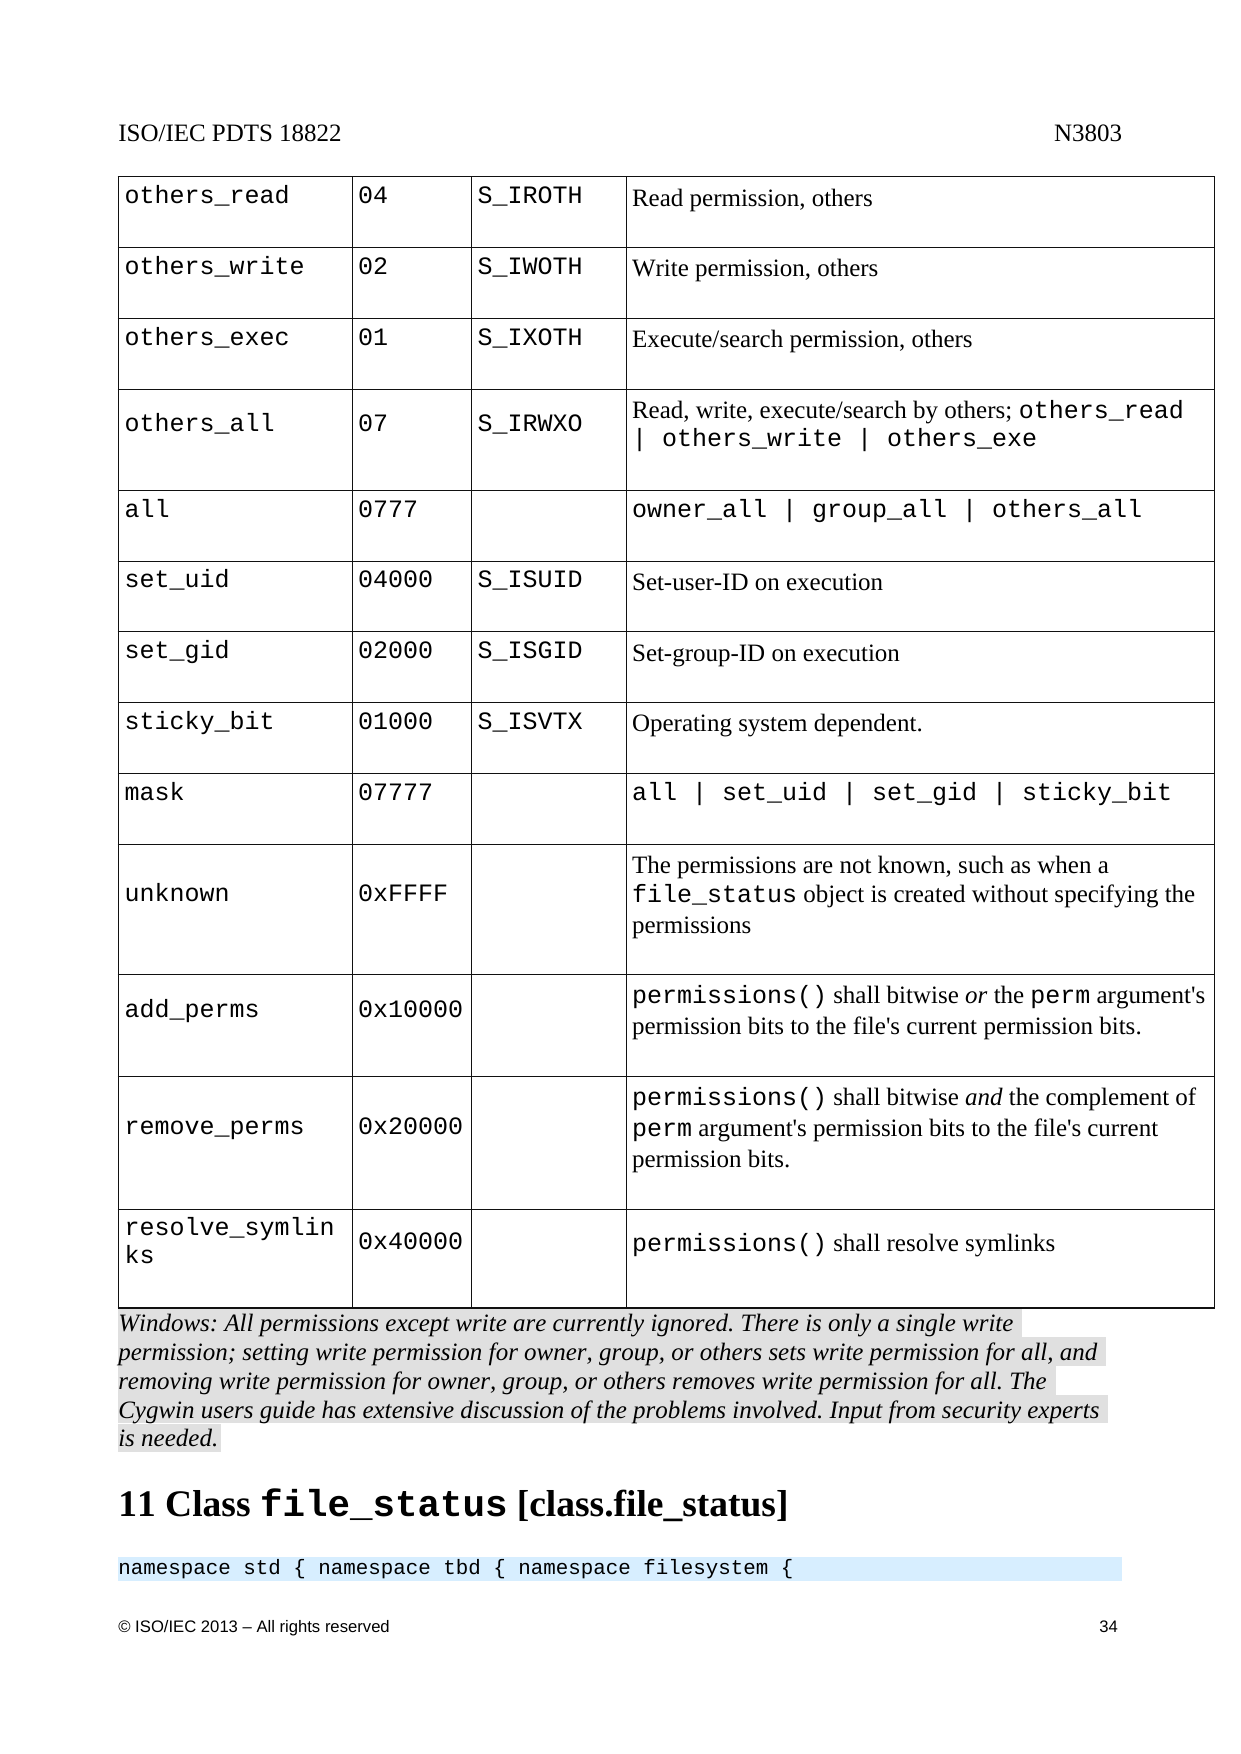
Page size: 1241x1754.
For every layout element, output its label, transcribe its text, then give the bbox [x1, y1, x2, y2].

table_cell 04000 [353, 562, 471, 631]
table_cell [472, 774, 626, 844]
table_cell 0x10000 [353, 975, 471, 1076]
table_cell 02 [353, 248, 471, 318]
table_cell S_ISGID [472, 632, 626, 702]
table_cell [472, 1210, 626, 1307]
table_cell [472, 975, 626, 1076]
table_cell Set-group-ID on execution [627, 632, 1214, 702]
table_cell 07 [353, 390, 471, 490]
text namespace std { namespace tbd { namespace filesystem { [118, 1557, 1122, 1581]
table_cell permissions() shall bitwise and the complement of perm argument's permission bits to the file's current permission bits. [627, 1077, 1214, 1208]
table_cell 04 [353, 177, 471, 247]
table_cell others_write [119, 248, 352, 318]
table_cell 01000 [353, 703, 471, 773]
table_cell Read permission, others [627, 177, 1214, 247]
table_cell others_all [119, 390, 352, 490]
table_cell owner_all | group_all | others_all [627, 491, 1214, 561]
table_cell Set-user-ID on execution [627, 562, 1214, 631]
table_cell S_IXOTH [472, 319, 626, 389]
table_cell others_exec [119, 319, 352, 389]
table_cell resolve_symlinks [119, 1210, 352, 1307]
table_cell mask [119, 774, 352, 844]
table_cell unknown [119, 845, 352, 974]
table_cell all | set_uid | set_gid | sticky_bit [627, 774, 1214, 844]
table_cell [472, 845, 626, 974]
table_cell 0xFFFF [353, 845, 471, 974]
table_cell permissions() shall bitwise or the perm argument's permission bits to the file's current permission bits. [627, 975, 1214, 1076]
table_cell 01 [353, 319, 471, 389]
table_cell [472, 491, 626, 561]
table_cell set_uid [119, 562, 352, 631]
table_cell S_ISUID [472, 562, 626, 631]
table_cell [472, 1077, 626, 1208]
table_cell all [119, 491, 352, 561]
subtitle 11 Class file_status [class.file_status] [118, 1482, 1122, 1528]
table_cell S_IWOTH [472, 248, 626, 318]
table_cell S_IRWXO [472, 390, 626, 490]
table_cell S_IROTH [472, 177, 626, 247]
text Windows: All permissions except write are currently ignored. There is only a single write permission; setting write permission for owner, group, or others sets write permission for all, and removing write permission for owner, group, or others removes write permission for all. The Cygwin users guide has extensive discussion of the problems involved. Input from security experts is needed. [118, 1309, 1122, 1452]
table_cell set_gid [119, 632, 352, 702]
table_cell 0x20000 [353, 1077, 471, 1208]
table_cell Read, write, execute/search by others; others_read | others_write | others_exe [627, 390, 1214, 490]
table_cell 07777 [353, 774, 471, 844]
table_cell others_read [119, 177, 352, 247]
table_cell sticky_bit [119, 703, 352, 773]
table_cell S_ISVTX [472, 703, 626, 773]
table_cell Execute/search permission, others [627, 319, 1214, 389]
table_cell Write permission, others [627, 248, 1214, 318]
table_cell Operating system dependent. [627, 703, 1214, 773]
table_cell 02000 [353, 632, 471, 702]
table_cell The permissions are not known, such as when a file_status object is created without specifying the permissions [627, 845, 1214, 974]
table_cell 0x40000 [353, 1210, 471, 1307]
table_cell remove_perms [119, 1077, 352, 1208]
table_cell add_perms [119, 975, 352, 1076]
table_cell permissions() shall resolve symlinks [627, 1210, 1214, 1307]
table_cell 0777 [353, 491, 471, 561]
